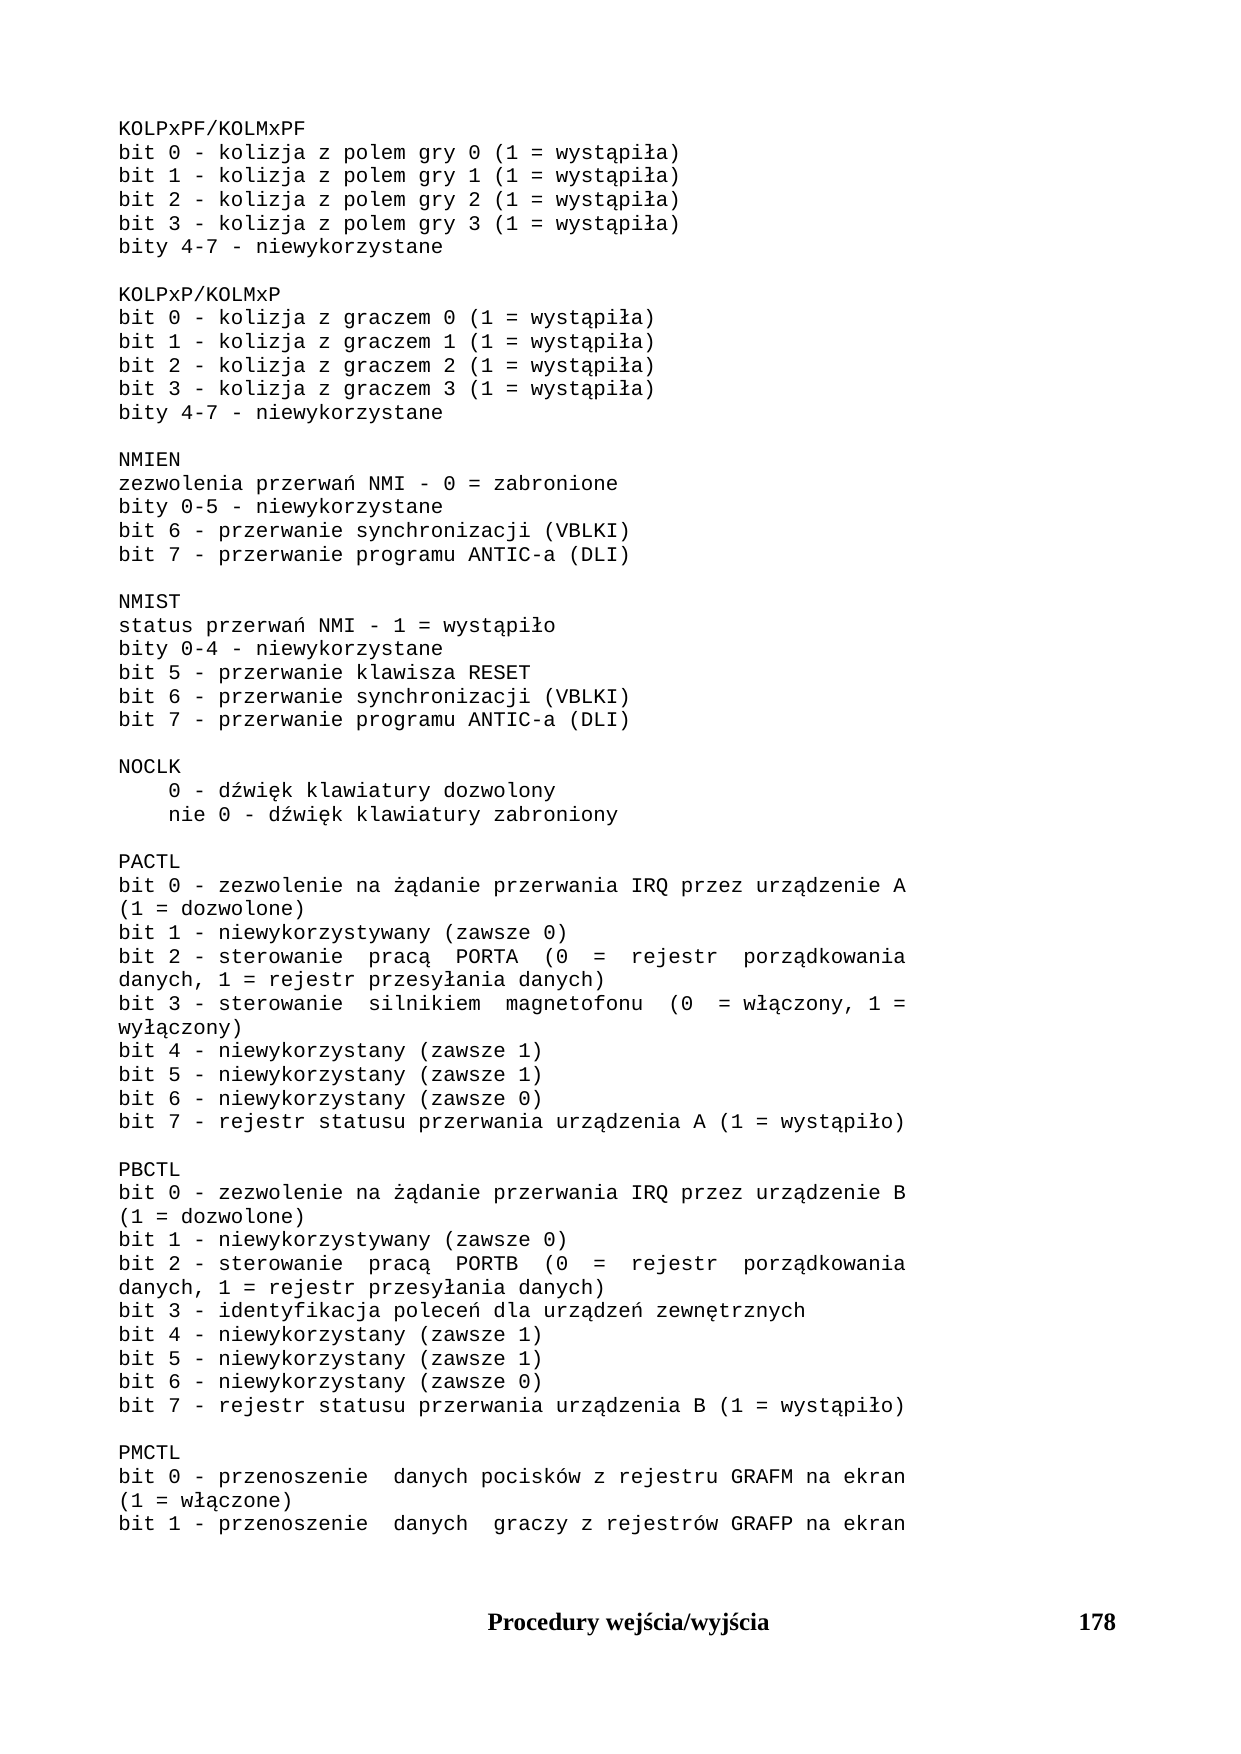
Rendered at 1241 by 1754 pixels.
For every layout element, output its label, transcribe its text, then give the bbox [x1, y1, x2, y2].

text wyłączony) [118, 1017, 1122, 1040]
text bit 5 - niewykorzystany (zawsze 1) [118, 1348, 1122, 1371]
text bit 1 - przenoszenie danych graczy z rejestrów GRAFP na ekran [118, 1513, 1122, 1537]
text bit 4 - niewykorzystany (zawsze 1) [118, 1040, 1122, 1064]
text bit 3 - kolizja z graczem 3 (1 = wystąpiła) [118, 378, 1122, 402]
text 0 - dźwięk klawiatury dozwolony [118, 780, 1122, 804]
text danych, 1 = rejestr przesyłania danych) [118, 1277, 1122, 1300]
text (1 = dozwolone) [118, 1206, 1122, 1229]
text KOLPxPF/KOLMxPF [118, 118, 1122, 142]
text (1 = włączone) [118, 1489, 1122, 1513]
text bit 2 - sterowanie pracą PORTB (0 = rejestr porządkowania [118, 1253, 1122, 1277]
text bit 0 - kolizja z polem gry 0 (1 = wystąpiła) [118, 142, 1122, 165]
text nie 0 - dźwięk klawiatury zabroniony [118, 804, 1122, 827]
text bit 3 - kolizja z polem gry 3 (1 = wystąpiła) [118, 213, 1122, 236]
text bit 4 - niewykorzystany (zawsze 1) [118, 1324, 1122, 1348]
text NMIST [118, 591, 1122, 615]
text bit 6 - przerwanie synchronizacji (VBLKI) [118, 686, 1122, 709]
text bit 0 - kolizja z graczem 0 (1 = wystąpiła) [118, 307, 1122, 331]
text bit 0 - zezwolenie na żądanie przerwania IRQ przez urządzenie B [118, 1182, 1122, 1206]
text PACTL [118, 851, 1122, 875]
text bit 6 - niewykorzystany (zawsze 0) [118, 1371, 1122, 1395]
text bit 2 - sterowanie pracą PORTA (0 = rejestr porządkowania [118, 946, 1122, 969]
text bit 2 - kolizja z graczem 2 (1 = wystąpiła) [118, 354, 1122, 378]
text bit 7 - rejestr statusu przerwania urządzenia A (1 = wystąpiło) [118, 1111, 1122, 1135]
text KOLPxP/KOLMxP [118, 284, 1122, 307]
text (1 = dozwolone) [118, 898, 1122, 922]
text bit 2 - kolizja z polem gry 2 (1 = wystąpiła) [118, 189, 1122, 213]
text bity 4-7 - niewykorzystane [118, 402, 1122, 426]
text bit 3 - identyfikacja poleceń dla urządzeń zewnętrznych [118, 1300, 1122, 1324]
text bity 0-5 - niewykorzystane [118, 496, 1122, 520]
text bit 1 - niewykorzystywany (zawsze 0) [118, 1229, 1122, 1253]
text bit 5 - niewykorzystany (zawsze 1) [118, 1064, 1122, 1088]
text bit 7 - przerwanie programu ANTIC-a (DLI) [118, 544, 1122, 567]
text NOCLK [118, 757, 1122, 780]
text danych, 1 = rejestr przesyłania danych) [118, 969, 1122, 993]
text bit 7 - rejestr statusu przerwania urządzenia B (1 = wystąpiło) [118, 1395, 1122, 1419]
text bit 6 - przerwanie synchronizacji (VBLKI) [118, 520, 1122, 544]
text PMCTL [118, 1442, 1122, 1466]
text zezwolenia przerwań NMI - 0 = zabronione [118, 473, 1122, 496]
text bit 1 - kolizja z graczem 1 (1 = wystąpiła) [118, 331, 1122, 354]
text bit 0 - zezwolenie na żądanie przerwania IRQ przez urządzenie A [118, 875, 1122, 898]
text bity 0-4 - niewykorzystane [118, 638, 1122, 662]
text bity 4-7 - niewykorzystane [118, 236, 1122, 260]
text bit 1 - kolizja z polem gry 1 (1 = wystąpiła) [118, 165, 1122, 189]
text bit 1 - niewykorzystywany (zawsze 0) [118, 922, 1122, 946]
text status przerwań NMI - 1 = wystąpiło [118, 615, 1122, 638]
text bit 0 - przenoszenie danych pocisków z rejestru GRAFM na ekran [118, 1466, 1122, 1489]
text bit 5 - przerwanie klawisza RESET [118, 662, 1122, 686]
text bit 7 - przerwanie programu ANTIC-a (DLI) [118, 709, 1122, 733]
text NMIEN [118, 449, 1122, 473]
text PBCTL [118, 1158, 1122, 1182]
text bit 3 - sterowanie silnikiem magnetofonu (0 = włączony, 1 = [118, 993, 1122, 1017]
text bit 6 - niewykorzystany (zawsze 0) [118, 1088, 1122, 1111]
